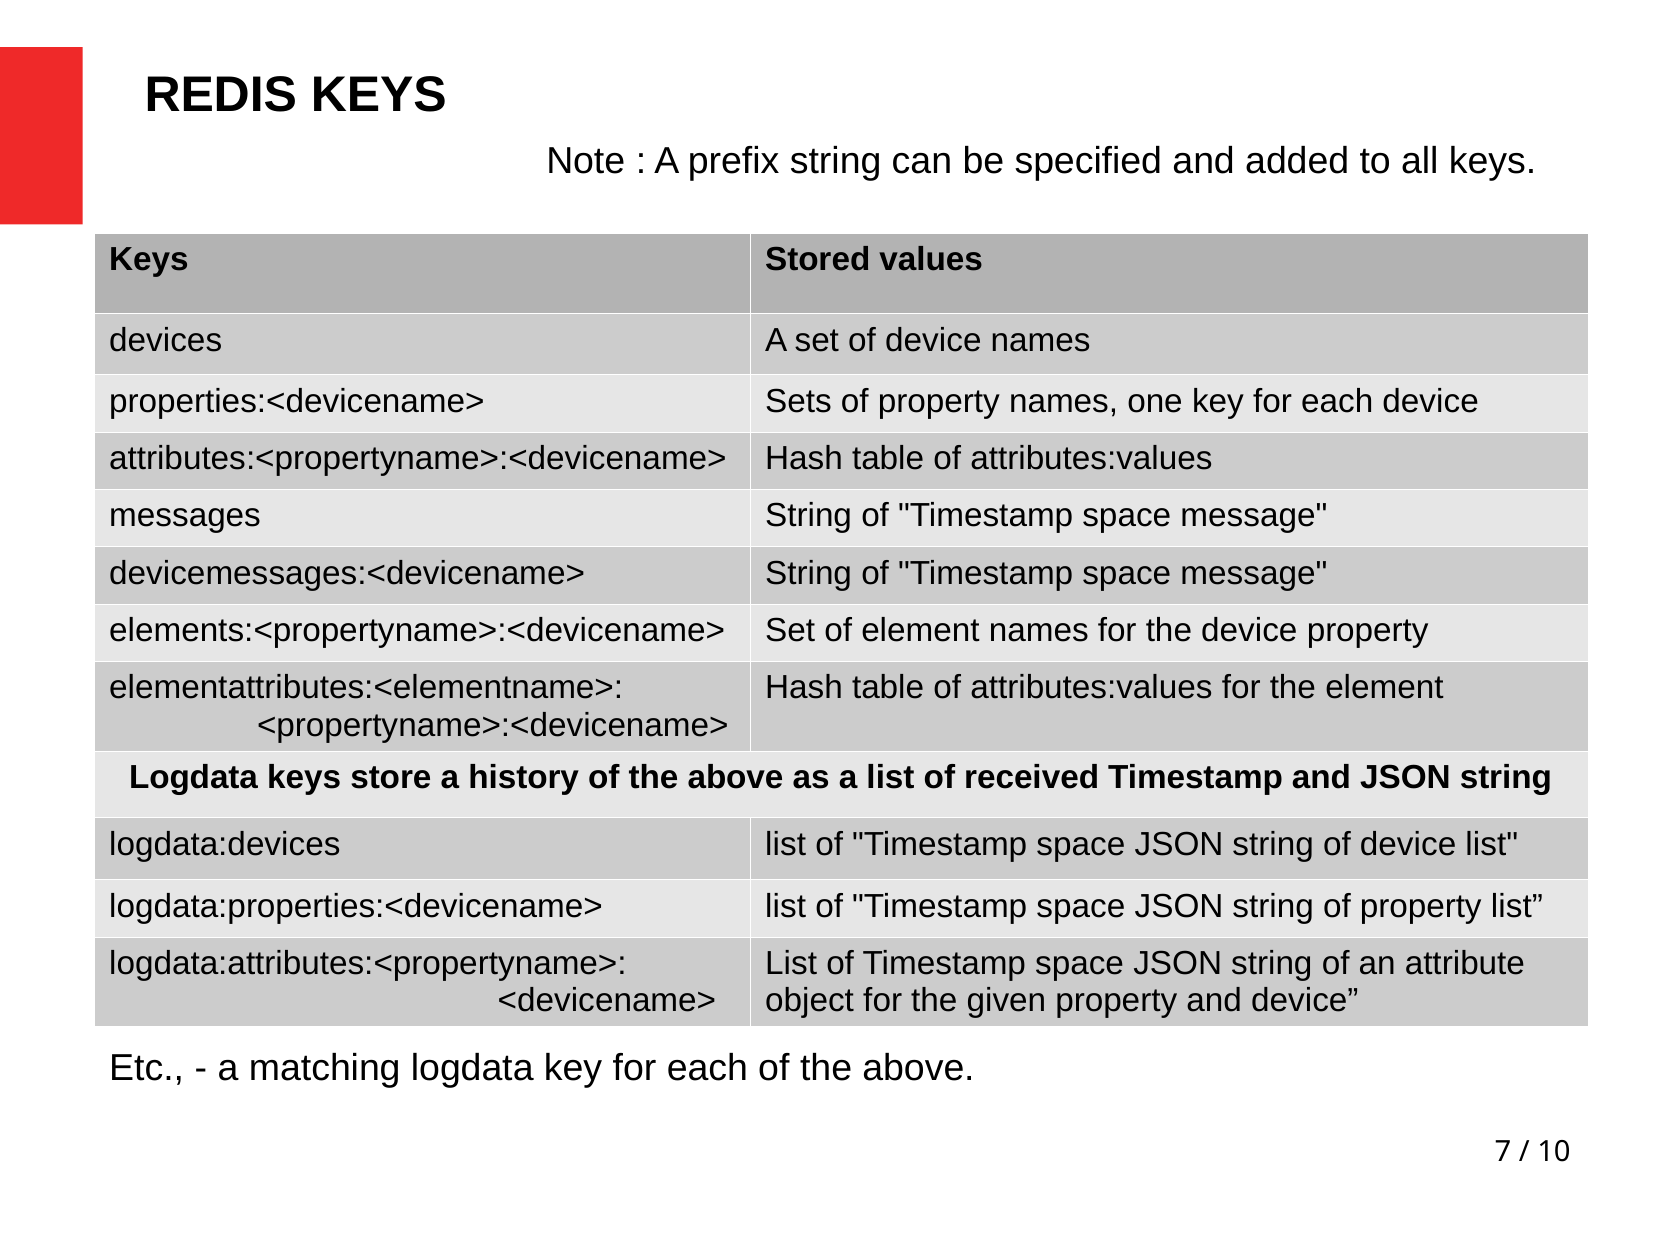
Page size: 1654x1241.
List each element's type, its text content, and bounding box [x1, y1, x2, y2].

table_cell devicemessages:<devicename> [95, 547, 750, 604]
table_cell logdata:devices [95, 818, 750, 879]
table_cell Sets of property names, one key for each device [751, 375, 1588, 432]
text_box Etc., - a matching logdata key for each of the above. [94, 1039, 1099, 1097]
table_header Stored values [751, 234, 1588, 313]
table_cell Logdata keys store a history of the above as a list of received Timestamp and JSON string [95, 752, 1588, 817]
text_box REDIS KEYS [129, 59, 839, 130]
table_cell A set of device names [751, 314, 1588, 374]
table_cell messages [95, 490, 750, 546]
table_cell list of "Timestamp space JSON string of device list" [751, 818, 1588, 879]
table_header Keys [95, 234, 750, 313]
table_cell Hash table of attributes:values for the element [751, 662, 1588, 751]
table_cell List of Timestamp space JSON string of an attribute object for the given property and device” [751, 938, 1588, 1026]
table_cell Hash table of attributes:values [751, 433, 1588, 489]
table_cell properties:<devicename> [95, 375, 750, 432]
table_cell logdata:attributes:<propertyname>: <devicename> [95, 938, 750, 1026]
table_cell list of "Timestamp space JSON string of property list” [751, 880, 1588, 937]
table_cell elements:<propertyname>:<devicename> [95, 605, 750, 661]
text_box Note : A prefix string can be specified and added to all keys. [531, 132, 1571, 201]
table_cell Set of element names for the device property [751, 605, 1588, 661]
table_cell String of "Timestamp space message" [751, 547, 1588, 604]
table_cell attributes:<propertyname>:<devicename> [95, 433, 750, 489]
table_cell elementattributes:<elementname>: <propertyname>:<devicename> [95, 662, 750, 751]
table_cell devices [95, 314, 750, 374]
table_cell String of "Timestamp space message" [751, 490, 1588, 546]
table_cell logdata:properties:<devicename> [95, 880, 750, 937]
